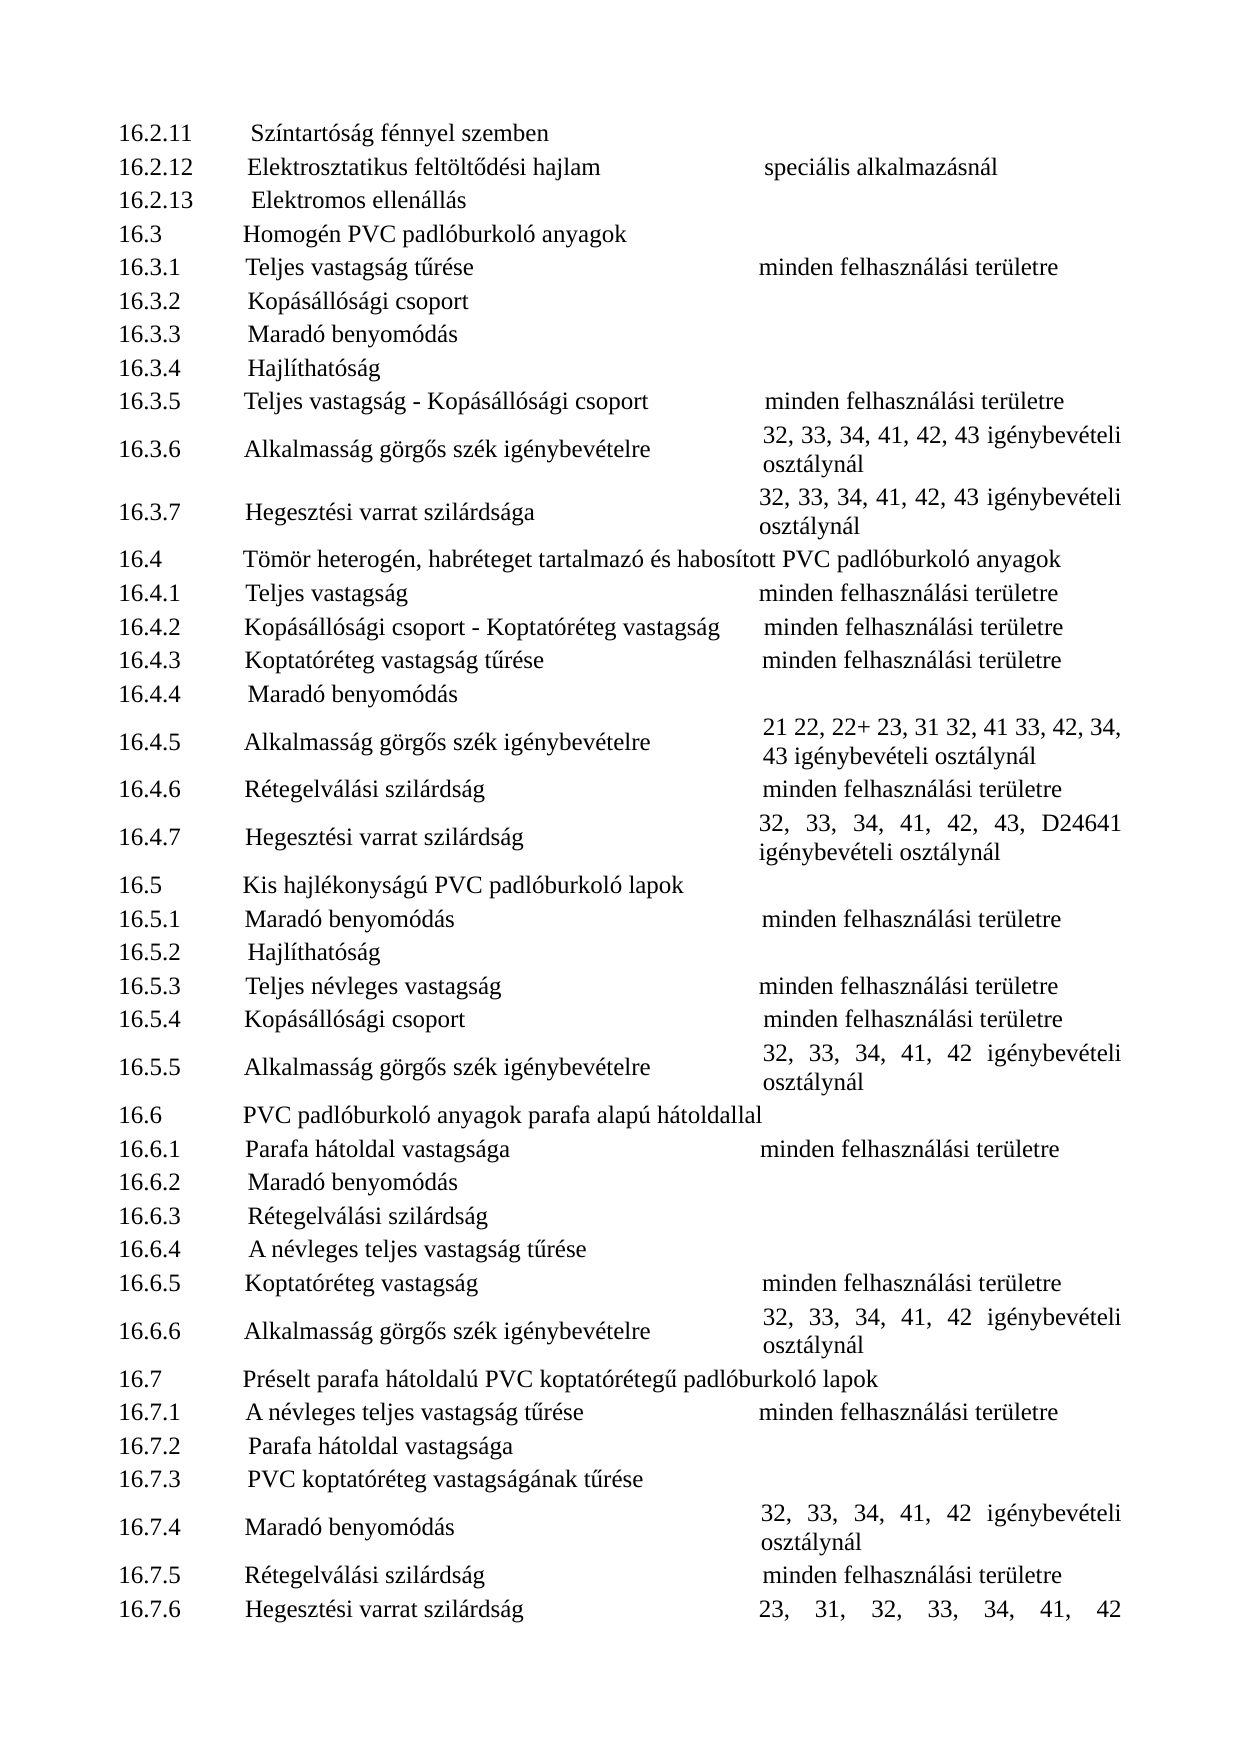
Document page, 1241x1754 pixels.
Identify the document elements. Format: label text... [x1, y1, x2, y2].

table_header 16.7.4 [118, 1498, 244, 1556]
table_header Koptatóréteg vastagság [244, 1268, 762, 1297]
table_header 16.3.1 [118, 252, 245, 281]
table_header Parafa hátoldal vastagsága [248, 1431, 782, 1460]
table_header [781, 1235, 1122, 1263]
table_header Elektrosztatikus feltöltődési hajlam [247, 152, 764, 180]
table_header Maradó benyomódás [244, 1498, 761, 1556]
table_header [785, 185, 1122, 214]
table_header Teljes vastagság - Kopásállósági csoport [244, 386, 764, 415]
table_header 16.6.5 [118, 1268, 244, 1297]
table_header minden felhasználási területre [764, 612, 1122, 640]
table_header PVC padlóburkoló anyagok parafa alapú hátoldallal [243, 1100, 1122, 1129]
table_header 16.5.3 [118, 971, 245, 1000]
table_header [785, 1201, 1122, 1230]
table_header 32, 33, 34, 41, 42 igénybevételi osztálynál [763, 1038, 1122, 1096]
table_header 32, 33, 34, 41, 42, 43 igénybevételi osztálynál [759, 482, 1122, 540]
table_header 16.2.13 [118, 185, 251, 214]
table_header Préselt parafa hátoldalú PVC koptatórétegű padlóburkoló lapok [243, 1364, 1122, 1393]
table_header 16.5.5 [118, 1038, 244, 1096]
table_header Alkalmasság görgős szék igénybevételre [244, 1038, 763, 1096]
table_header 16.3.3 [118, 319, 247, 348]
table_header 16.3.6 [118, 420, 244, 477]
table_header Tömör heterogén, habréteget tartalmazó és habosított PVC padlóburkoló anyagok [243, 545, 1122, 573]
table_header Alkalmasság görgős szék igénybevételre [244, 712, 763, 770]
table_header 16.4.3 [118, 645, 244, 674]
table_header 16.6.2 [118, 1168, 247, 1196]
table_header 16.7.5 [118, 1560, 244, 1589]
table_header [785, 938, 1122, 966]
table_header minden felhasználási területre [759, 1398, 1122, 1426]
table_header Hegesztési varrat szilárdság [245, 1594, 758, 1623]
table_header minden felhasználási területre [762, 645, 1122, 674]
table_header speciális alkalmazásnál [764, 152, 1122, 180]
table_header Kopásállósági csoport [244, 1005, 763, 1033]
table_header 32, 33, 34, 41, 42 igénybevételi osztálynál [763, 1302, 1122, 1359]
table_header minden felhasználási területre [762, 1268, 1122, 1297]
table_header Rétegelválási szilárdság [247, 1201, 785, 1230]
table_header 16.4.4 [118, 679, 247, 707]
table_header Hajlíthatóság [247, 353, 785, 382]
table_header minden felhasználási területre [759, 578, 1122, 607]
table_header minden felhasználási területre [765, 386, 1122, 415]
table_header minden felhasználási területre [759, 971, 1122, 1000]
table_header 23, 31, 32, 33, 34, 41, 42 [759, 1594, 1122, 1623]
table_header Színtartóság fénnyel szemben [250, 118, 786, 147]
table_header Kopásállósági csoport - Koptatóréteg vastagság [244, 612, 763, 640]
table_header 16.4.7 [118, 808, 245, 866]
table_header 16.6.6 [118, 1302, 244, 1359]
table_header [785, 353, 1122, 382]
table_header Maradó benyomódás [248, 319, 784, 348]
table_header Teljes vastagság tűrése [245, 252, 758, 281]
table_header Rétegelválási szilárdság [244, 1560, 762, 1589]
table_header minden felhasználási területre [760, 1134, 1122, 1163]
table_header Teljes névleges vastagság [245, 971, 758, 1000]
table_header 16.2.11 [118, 118, 250, 147]
table_header Kopásállósági csoport [247, 286, 786, 314]
table_header [783, 1431, 1122, 1460]
table_header [787, 1465, 1122, 1493]
table_header 16.4.6 [118, 775, 244, 803]
table_header 16.6.3 [118, 1201, 247, 1230]
table_header A névleges teljes vastagság tűrése [248, 1235, 781, 1263]
table_header [785, 319, 1122, 348]
table_header 16.6 [118, 1100, 243, 1129]
table_header 16.3.4 [118, 353, 247, 382]
table_header 21 22, 22+ 23, 31 32, 41 33, 42, 34, 43 igénybevételi osztálynál [763, 712, 1122, 770]
table_header A névleges teljes vastagság tűrése [245, 1398, 758, 1426]
table_header minden felhasználási területre [762, 1560, 1122, 1589]
table_header Kis hajlékonyságú PVC padlóburkoló lapok [243, 870, 1122, 899]
table_header minden felhasználási területre [759, 252, 1122, 281]
table_header 16.5.2 [118, 938, 247, 966]
table_header 16.3.7 [118, 482, 245, 540]
table_header 32, 33, 34, 41, 42, 43, D24641 igénybevételi osztálynál [759, 808, 1122, 866]
table_header minden felhasználási területre [762, 904, 1122, 933]
table_header 32, 33, 34, 41, 42, 43 igénybevételi osztálynál [763, 420, 1122, 477]
table_header 16.5.1 [118, 904, 244, 933]
table_header minden felhasználási területre [763, 1005, 1122, 1033]
table_header Hajlíthatóság [247, 938, 785, 966]
table_header 16.7.1 [118, 1398, 245, 1426]
table_header Hegesztési varrat szilárdsága [245, 482, 759, 540]
table_header 16.6.1 [118, 1134, 245, 1163]
table_header Hegesztési varrat szilárdság [245, 808, 758, 866]
table_header 16.4.2 [118, 612, 244, 640]
table_header 16.7 [118, 1364, 242, 1393]
table_header 16.4.5 [118, 712, 244, 770]
table_header 16.4 [118, 545, 243, 573]
table_header [785, 679, 1122, 707]
table_header 16.5 [118, 870, 242, 899]
table_header PVC koptatóréteg vastagságának tűrése [247, 1465, 787, 1493]
table_header Alkalmasság görgős szék igénybevételre [244, 1302, 763, 1359]
table_header 16.4.1 [118, 578, 245, 607]
table_header 16.7.3 [118, 1465, 247, 1493]
table_header 16.5.4 [118, 1005, 244, 1033]
table_header 32, 33, 34, 41, 42 igénybevételi osztálynál [761, 1498, 1122, 1556]
table_header Maradó benyomódás [248, 679, 784, 707]
table_header Elektromos ellenállás [251, 185, 785, 214]
table_header Maradó benyomódás [248, 1168, 784, 1196]
table_header Alkalmasság görgős szék igénybevételre [244, 420, 763, 477]
table_header Maradó benyomódás [244, 904, 762, 933]
table_header Teljes vastagság [245, 578, 758, 607]
table_header 16.3.5 [118, 386, 243, 415]
table_header Parafa hátoldal vastagsága [245, 1134, 760, 1163]
table_header 16.7.6 [118, 1594, 245, 1623]
table_header 16.3 [118, 219, 243, 247]
table_header minden felhasználási területre [762, 775, 1122, 803]
table_header Koptatóréteg vastagság tűrése [244, 645, 762, 674]
table_header 16.3.2 [118, 286, 247, 314]
table_header 16.6.4 [118, 1235, 248, 1263]
table_header [785, 1168, 1122, 1196]
table_header Homogén PVC padlóburkoló anyagok [243, 219, 1122, 247]
table_header 16.2.12 [118, 152, 247, 180]
table_header 16.7.2 [118, 1431, 248, 1460]
table_header [786, 286, 1122, 314]
table_header [786, 118, 1122, 147]
table_header Rétegelválási szilárdság [244, 775, 762, 803]
